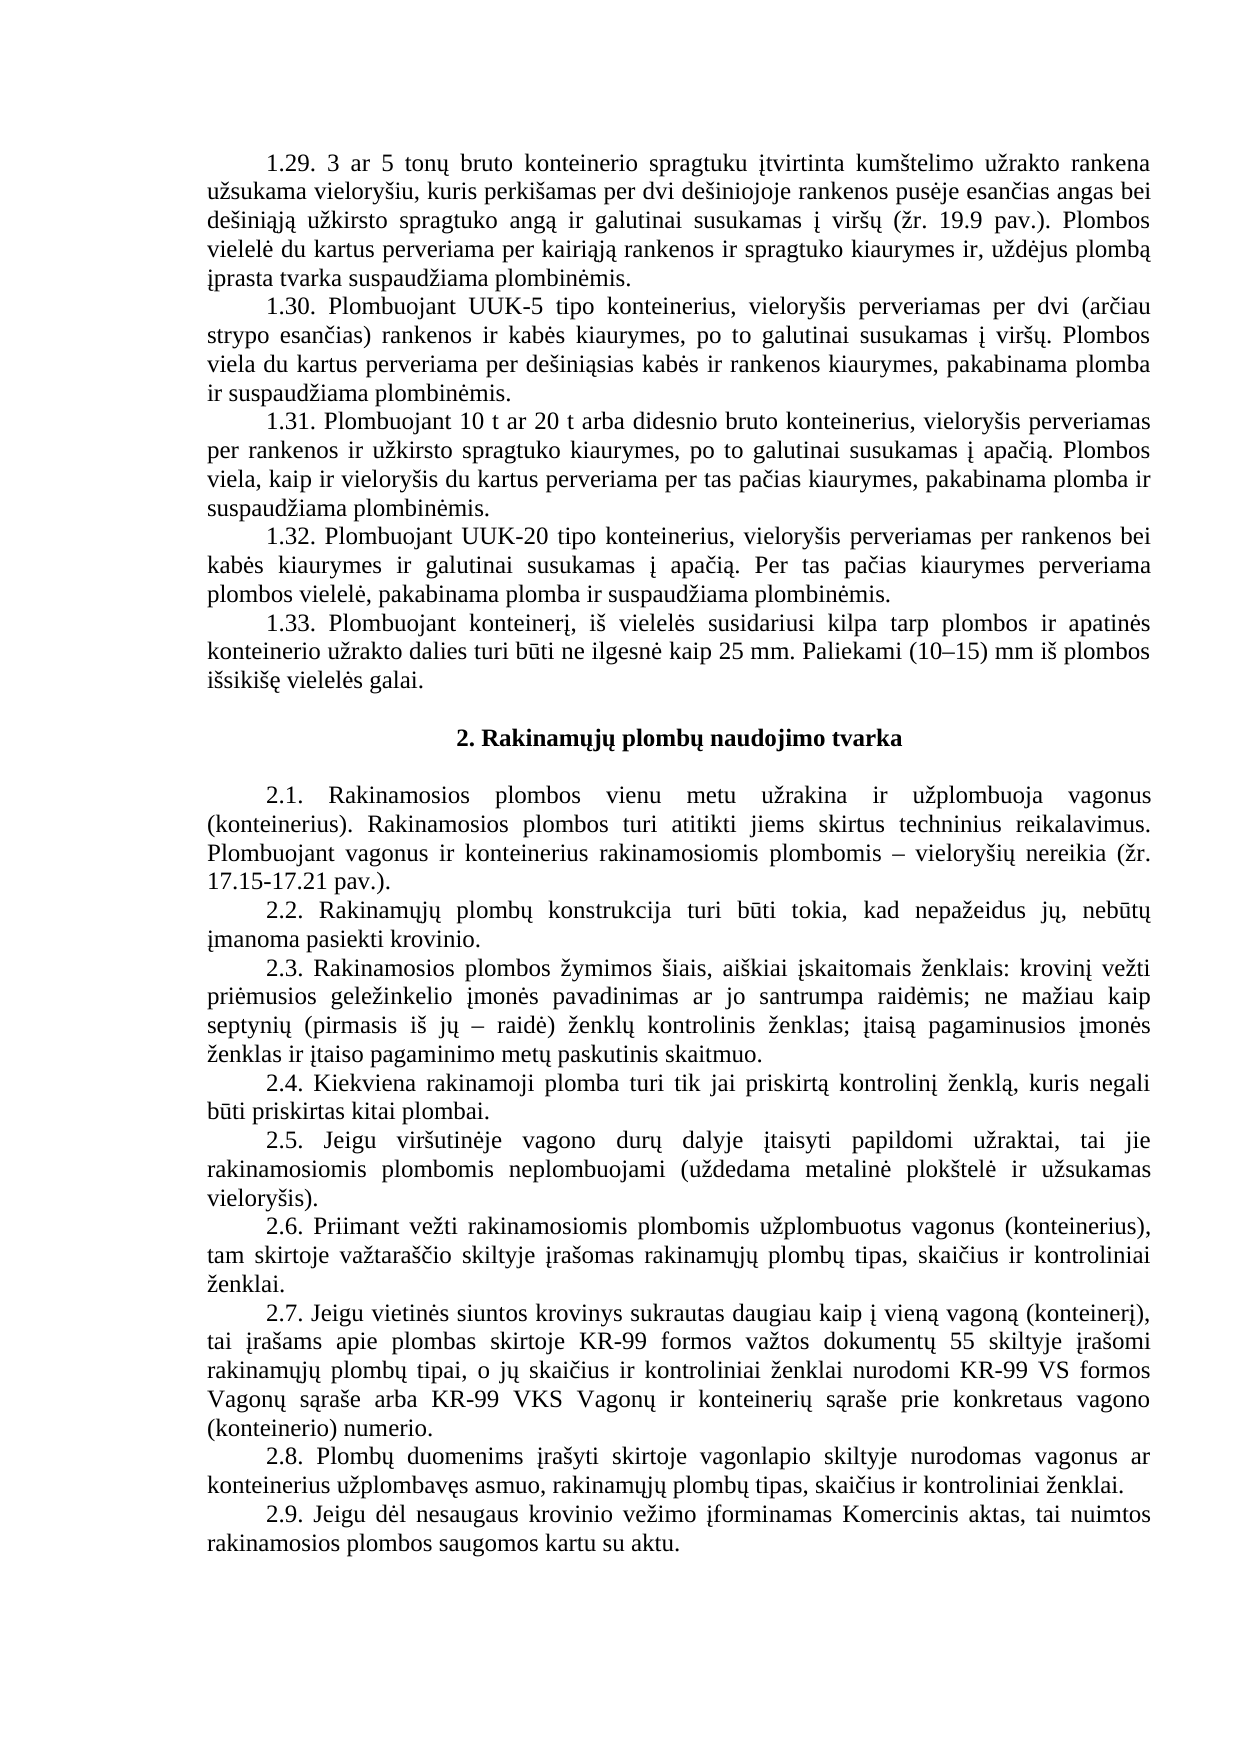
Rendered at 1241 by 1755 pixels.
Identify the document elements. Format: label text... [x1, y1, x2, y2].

text 1.32. Plombuojant UUK-20 tipo konteinerius, vieloryšis perveriamas per rankenos bei kabės kiaurymes ir galutinai susukamas į apačią. Per tas pačias kiaurymes perveriama plombos vielelė, pakabinama plomba ir suspaudžiama plombinėmis. [207, 521, 1152, 608]
text 1.33. Plombuojant konteinerį, iš vielelės susidariusi kilpa tarp plombos ir apatinės konteinerio užrakto dalies turi būti ne ilgesnė kaip 25 mm. Paliekami (10–15) mm iš plombos išsikišę vielelės galai. [207, 608, 1152, 694]
text 2.7. Jeigu vietinės siuntos krovinys sukrautas daugiau kaip į vieną vagoną (konteinerį), tai įrašams apie plombas skirtoje KR-99 formos važtos dokumentų 55 skiltyje įrašomi rakinamųjų plombų tipai, o jų skaičius ir kontroliniai ženklai nurodomi KR-99 VS formos Vagonų sąraše arba KR-99 VKS Vagonų ir konteinerių sąraše prie konkretaus vagono (konteinerio) numerio. [207, 1298, 1152, 1441]
text 1.29. 3 ar 5 tonų bruto konteinerio spragtuku įtvirtinta kumštelimo užrakto rankena užsukama vieloryšiu, kuris perkišamas per dvi dešiniojoje rankenos pusėje esančias angas bei dešiniąją užkirsto spragtuko angą ir galutinai susukamas į viršų (žr. 19.9 pav.). Plombos vielelė du kartus perveriama per kairiąją rankenos ir spragtuko kiaurymes ir, uždėjus plombą įprasta tvarka suspaudžiama plombinėmis. [207, 148, 1152, 291]
text 2.4. Kiekviena rakinamoji plomba turi tik jai priskirtą kontrolinį ženklą, kuris negali būti priskirtas kitai plombai. [207, 1068, 1152, 1125]
text 1.30. Plombuojant UUK-5 tipo konteinerius, vieloryšis perveriamas per dvi (arčiau strypo esančias) rankenos ir kabės kiaurymes, po to galutinai susukamas į viršų. Plombos viela du kartus perveriama per dešiniąsias kabės ir rankenos kiaurymes, pakabinama plomba ir suspaudžiama plombinėmis. [207, 291, 1152, 406]
text 2. Rakinamųjų plombų naudojimo tvarka [207, 723, 1152, 751]
text 2.8. Plombų duomenims įrašyti skirtoje vagonlapio skiltyje nurodomas vagonus ar konteinerius užplombavęs asmuo, rakinamųjų plombų tipas, skaičius ir kontroliniai ženklai. [207, 1441, 1152, 1499]
text 2.6. Priimant vežti rakinamosiomis plombomis užplombuotus vagonus (konteinerius), tam skirtoje važtaraščio skiltyje įrašomas rakinamųjų plombų tipas, skaičius ir kontroliniai ženklai. [207, 1211, 1152, 1298]
text 2.1. Rakinamosios plombos vienu metu užrakina ir užplombuoja vagonus (konteinerius). Rakinamosios plombos turi atitikti jiems skirtus techninius reikalavimus. Plombuojant vagonus ir konteinerius rakinamosiomis plombomis – vieloryšių nereikia (žr. 17.15-17.21 pav.). [207, 780, 1152, 895]
text 2.3. Rakinamosios plombos žymimos šiais, aiškiai įskaitomais ženklais: krovinį vežti priėmusios geležinkelio įmonės pavadinimas ar jo santrumpa raidėmis; ne mažiau kaip septynių (pirmasis iš jų – raidė) ženklų kontrolinis ženklas; įtaisą pagaminusios įmonės ženklas ir įtaiso pagaminimo metų paskutinis skaitmuo. [207, 953, 1152, 1068]
text 2.5. Jeigu viršutinėje vagono durų dalyje įtaisyti papildomi užraktai, tai jie rakinamosiomis plombomis neplombuojami (uždedama metalinė plokštelė ir užsukamas vieloryšis). [207, 1125, 1152, 1211]
text 1.31. Plombuojant 10 t ar 20 t arba didesnio bruto konteinerius, vieloryšis perveriamas per rankenos ir užkirsto spragtuko kiaurymes, po to galutinai susukamas į apačią. Plombos viela, kaip ir vieloryšis du kartus perveriama per tas pačias kiaurymes, pakabinama plomba ir suspaudžiama plombinėmis. [207, 406, 1152, 521]
text 2.9. Jeigu dėl nesaugaus krovinio vežimo įforminamas Komercinis aktas, tai nuimtos rakinamosios plombos saugomos kartu su aktu. [207, 1499, 1152, 1556]
text 2.2. Rakinamųjų plombų konstrukcija turi būti tokia, kad nepažeidus jų, nebūtų įmanoma pasiekti krovinio. [207, 895, 1152, 953]
